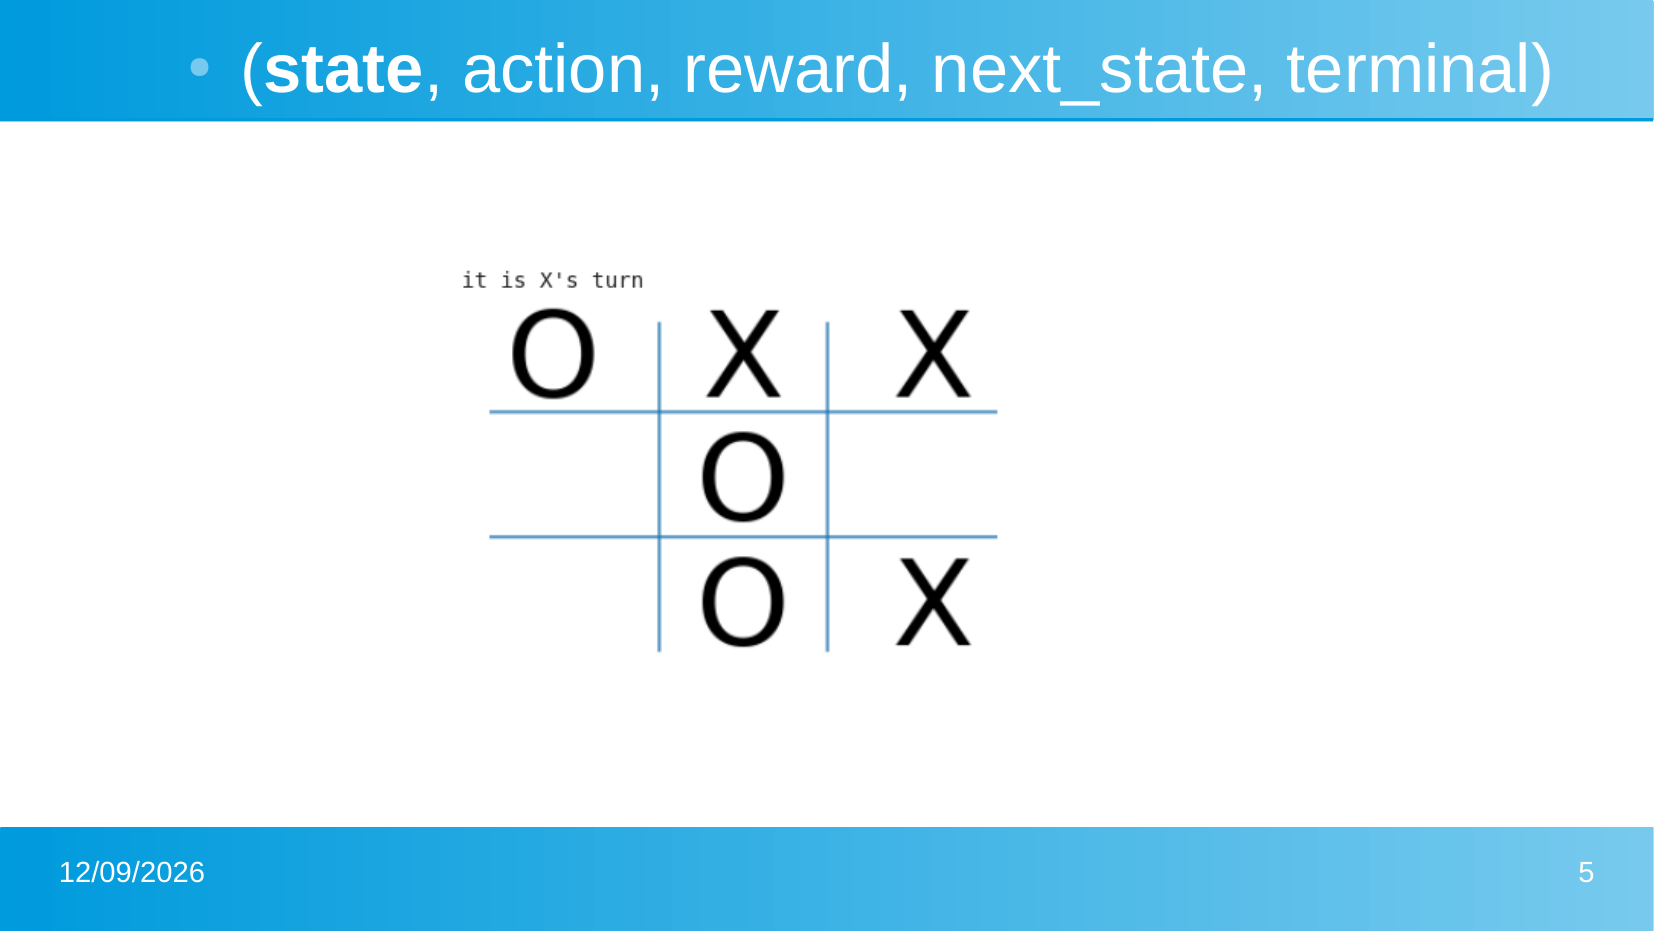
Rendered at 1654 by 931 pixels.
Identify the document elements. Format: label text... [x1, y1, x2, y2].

title (state, action, reward, next_state, terminal) [59, 29, 1595, 108]
picture [450, 262, 1051, 685]
